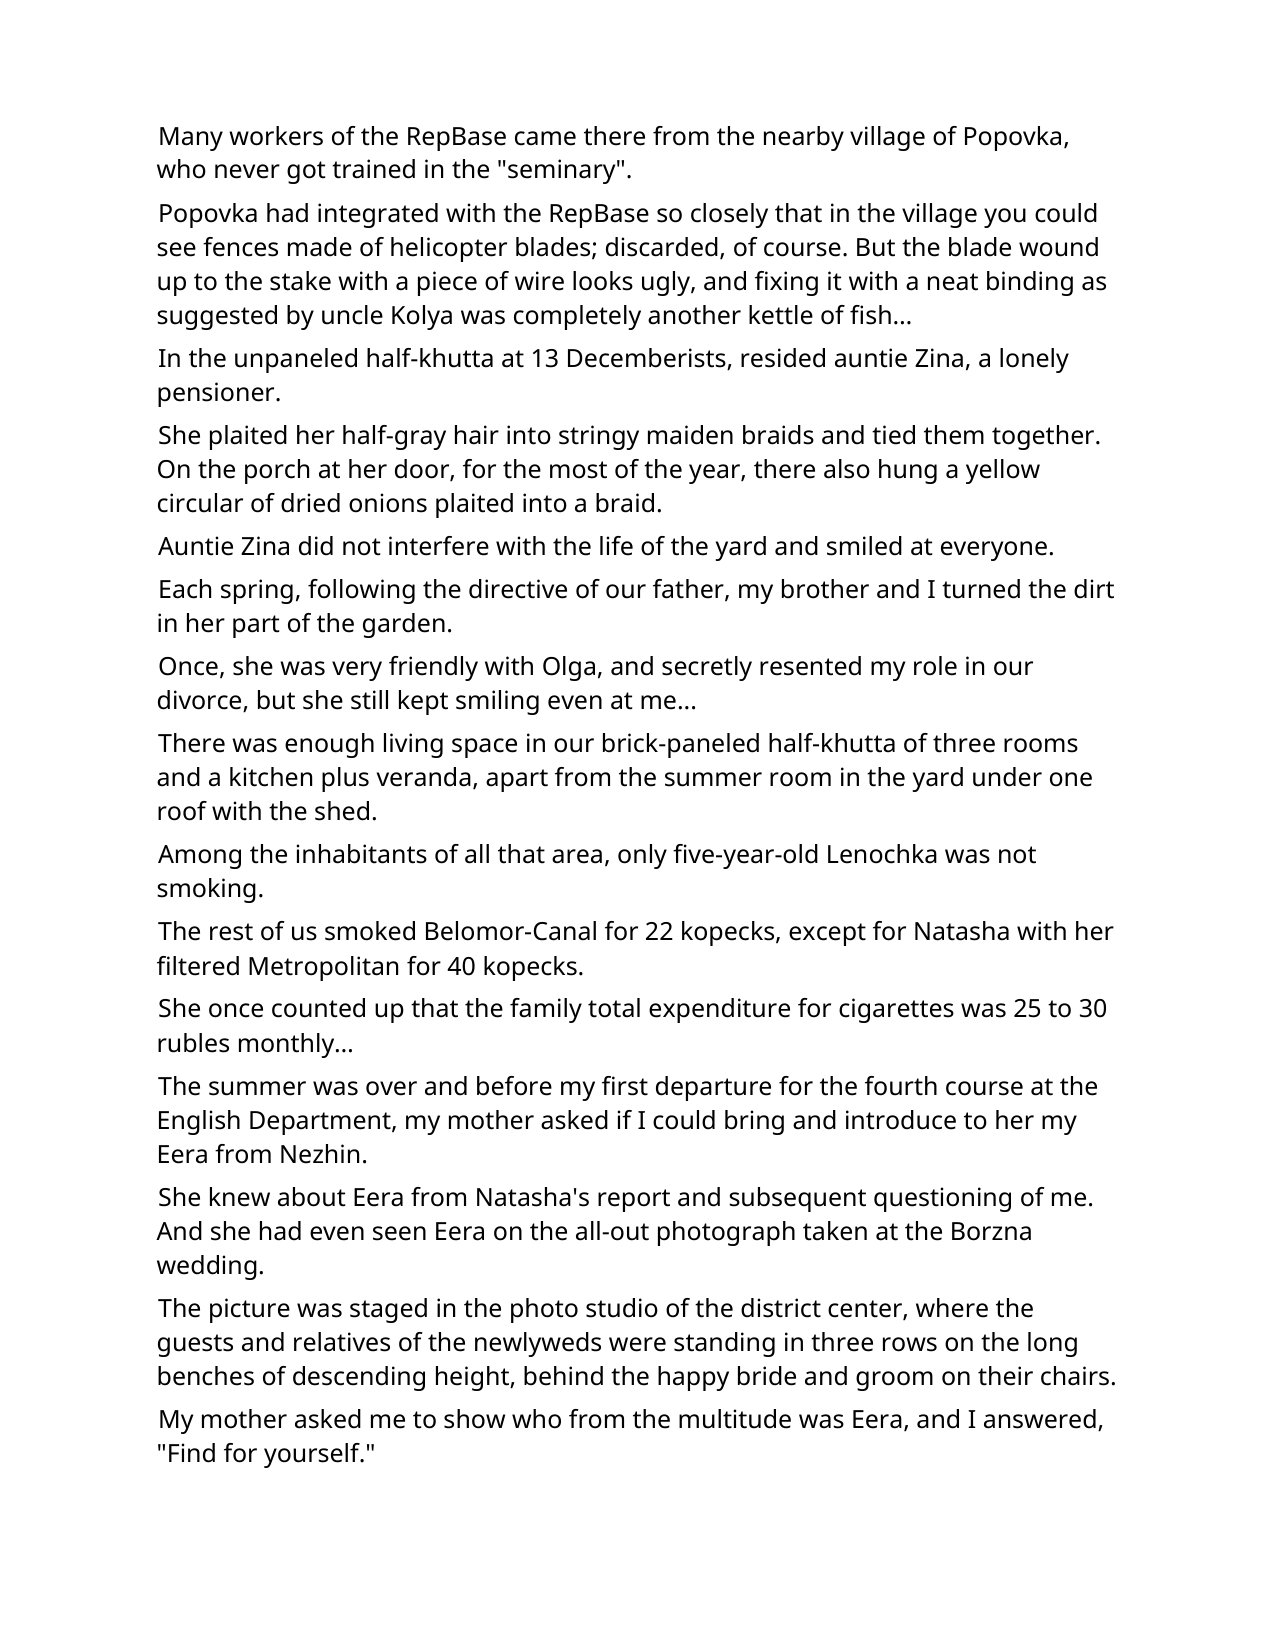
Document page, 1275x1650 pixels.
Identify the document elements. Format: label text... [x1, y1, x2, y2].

text Auntie Zina did not interfere with the life of the yard and smiled at everyone. [156, 529, 1118, 563]
text There was enough living space in our brick-paneled half-khutta of three rooms and a kitchen plus veranda, apart from the summer room in the yard under one roof with the shed. [156, 726, 1118, 828]
text Among the inhabitants of all that area, only five-year-old Lenochka was not smoking. [156, 837, 1118, 905]
text My mother asked me to show who from the multitude was Eera, and I answered, "Find for yourself." [156, 1402, 1118, 1470]
text The rest of us smoked Belomor-Canal for 22 kopecks, except for Natasha with her filtered Metropolitan for 40 kopecks. [156, 914, 1118, 982]
text The summer was over and before my first departure for the fourth course at the English Department, my mother asked if I could bring and introduce to her my Eera from Nezhin. [156, 1068, 1118, 1170]
text Once, she was very friendly with Olga, and secretly resented my role in our divorce, but she still kept smiling even at me... [156, 649, 1118, 717]
text The picture was staged in the photo studio of the district center, where the guests and relatives of the newlyweds were standing in three rows on the long benches of descending height, behind the happy bride and groom on their chairs. [156, 1291, 1118, 1393]
text She plaited her half-gray hair into stringy maiden braids and tied them together. On the porch at her door, for the most of the year, there also hung a yellow circular of dried onions plaited into a braid. [156, 417, 1118, 520]
text Popovka had integrated with the RepBase so closely that in the village you could see fences made of helicopter blades; discarded, of course. But the blade wound up to the stake with a piece of wire looks ugly, and fixing it with a neat binding as suggested by uncle Kolya was completely another kettle of fish… [156, 195, 1118, 331]
text In the unpaneled half-khutta at 13 Decemberists, resided auntie Zina, a lonely pensioner. [156, 340, 1118, 408]
text She once counted up that the family total expenditure for cigarettes was 25 to 30 rubles monthly… [156, 991, 1118, 1059]
text She knew about Eera from Natasha's report and subsequent questioning of me. And she had even seen Eera on the all-out photograph taken at the Borzna wedding. [156, 1179, 1118, 1282]
text Many workers of the RepBase came there from the nearby village of Popovka, who never got trained in the "seminary". [156, 118, 1118, 186]
text Each spring, following the directive of our father, my brother and I turned the dirt in her part of the garden. [156, 572, 1118, 640]
